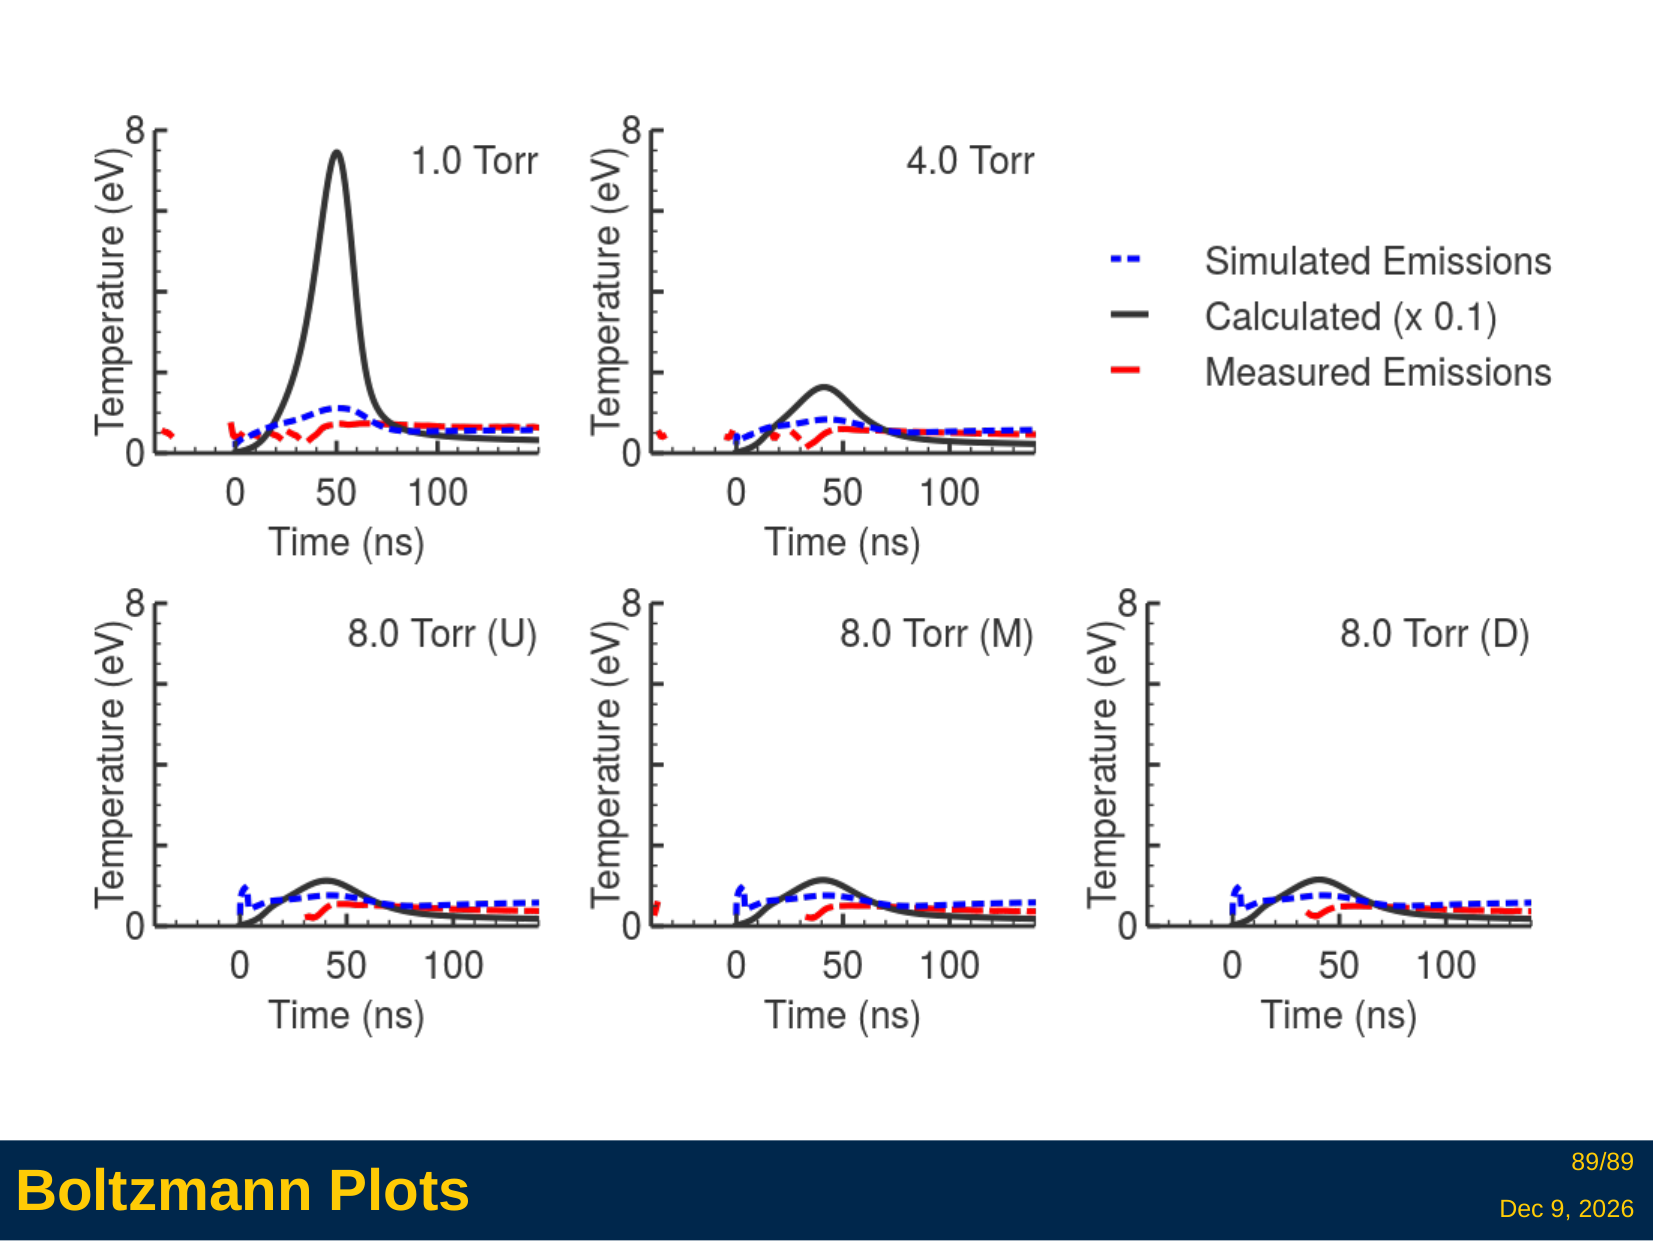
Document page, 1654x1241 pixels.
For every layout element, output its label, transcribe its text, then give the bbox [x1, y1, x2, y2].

title Boltzmann Plots [14, 1140, 1380, 1241]
picture [80, 93, 1569, 1039]
